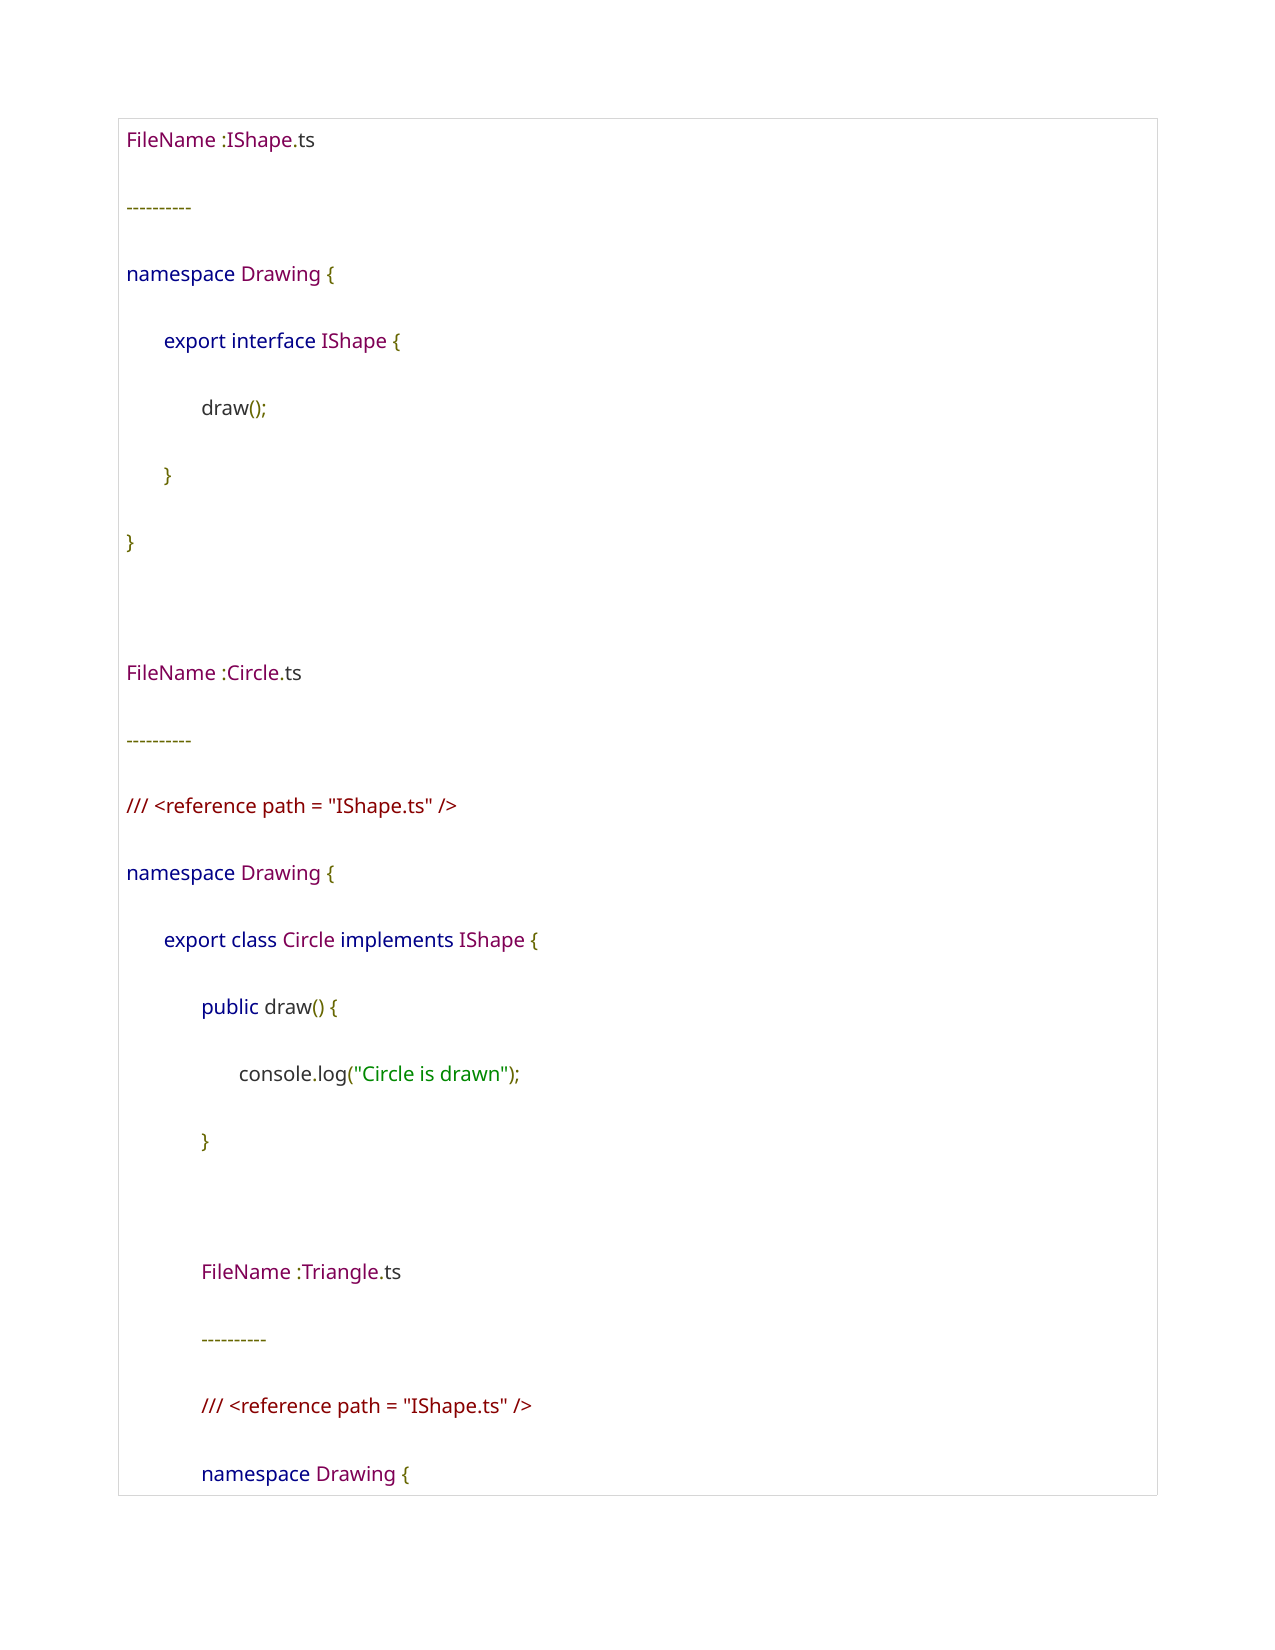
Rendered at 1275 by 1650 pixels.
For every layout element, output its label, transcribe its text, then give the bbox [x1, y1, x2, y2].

text namespace Drawing { [119, 1451, 1157, 1495]
text FileName :Triangle.ts [119, 1250, 1157, 1286]
text ---------- [119, 1317, 1157, 1353]
text console.log("Circle is drawn"); [119, 1052, 1157, 1088]
text draw(); [119, 386, 1157, 421]
text /// <reference path = "IShape.ts" /> [119, 784, 1157, 820]
text ---------- [119, 717, 1157, 753]
text } [119, 1119, 1157, 1155]
text namespace Drawing { [119, 851, 1157, 886]
text FileName :IShape.ts [119, 119, 1157, 154]
text FileName :Circle.ts [119, 651, 1157, 686]
text /// <reference path = "IShape.ts" /> [119, 1384, 1157, 1420]
text export class Circle implements IShape { [119, 918, 1157, 953]
text } [119, 453, 1157, 488]
text namespace Drawing { [119, 252, 1157, 287]
text public draw() { [119, 985, 1157, 1021]
text export interface IShape { [119, 318, 1157, 354]
text ---------- [119, 185, 1157, 221]
text } [119, 520, 1157, 555]
